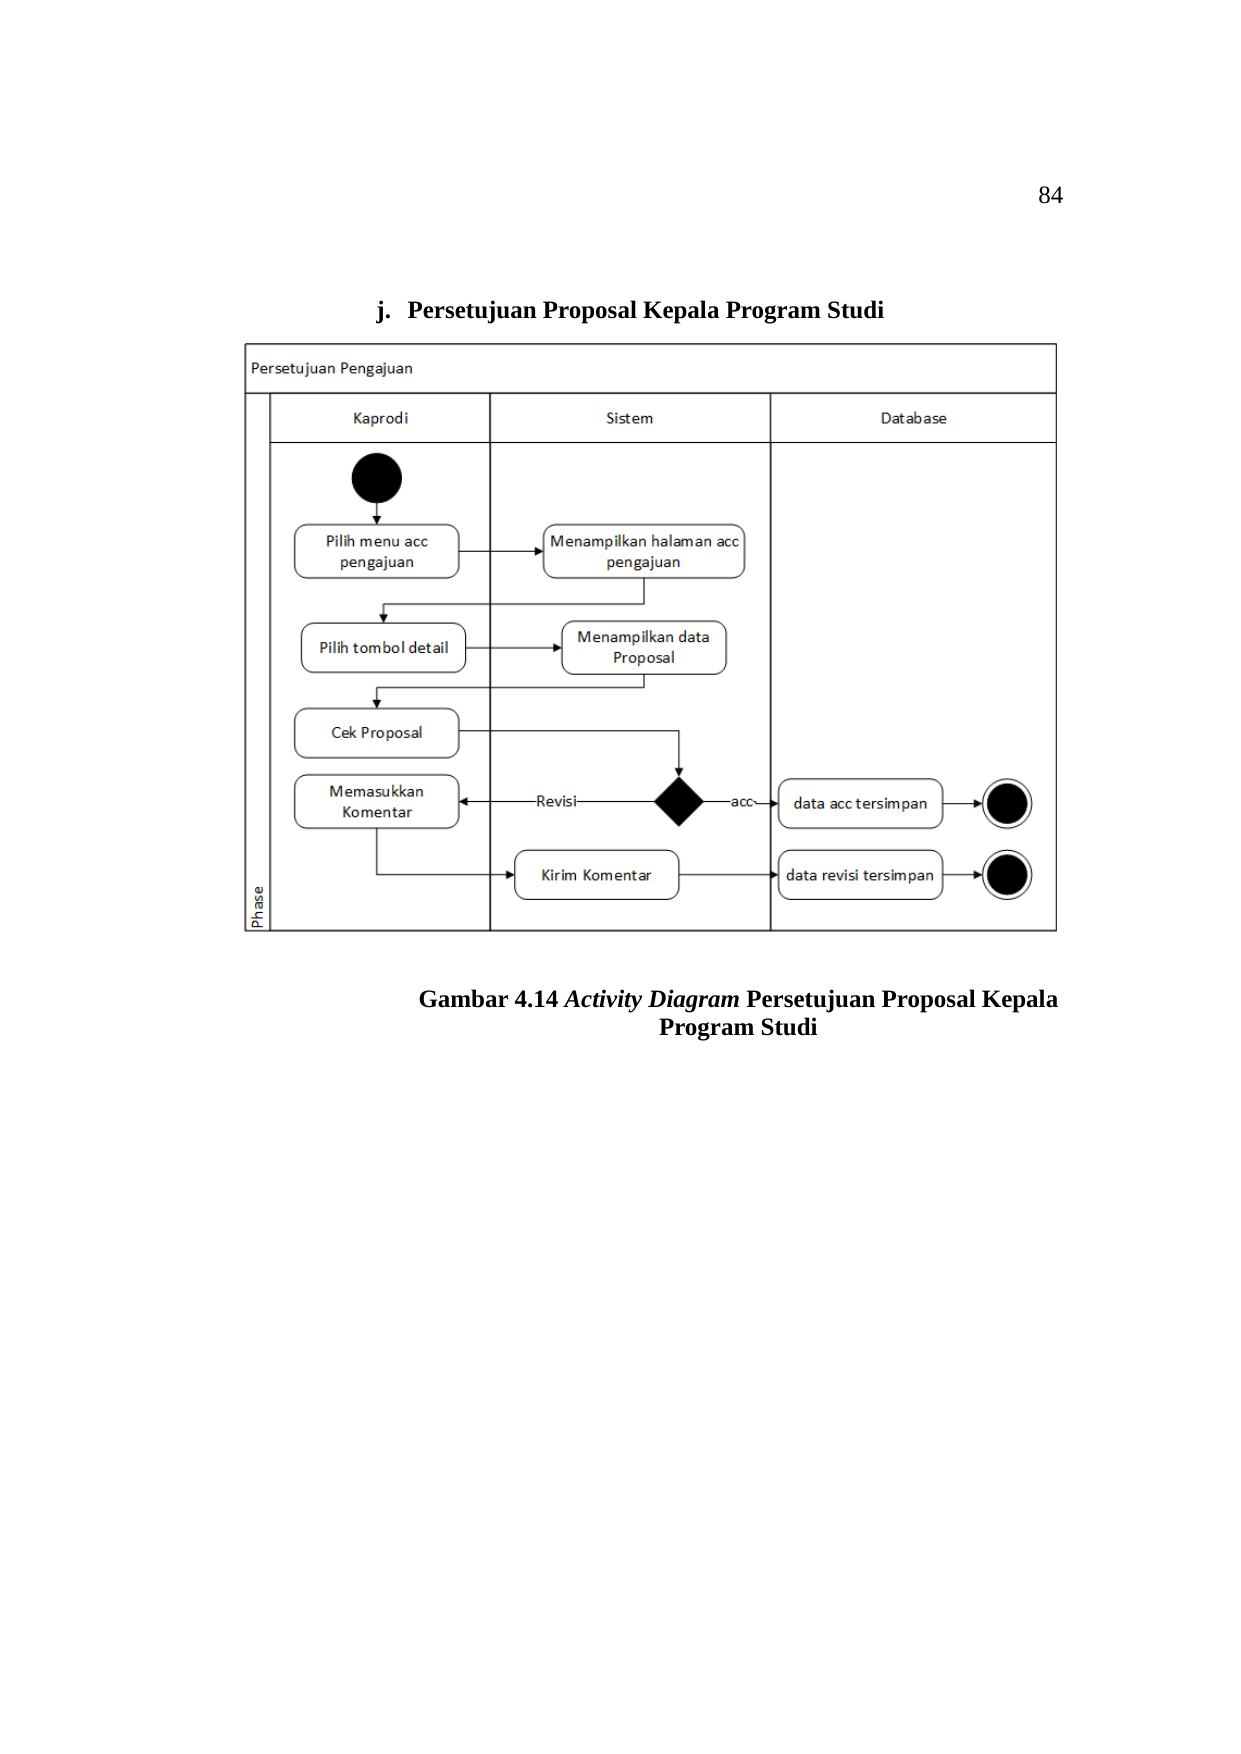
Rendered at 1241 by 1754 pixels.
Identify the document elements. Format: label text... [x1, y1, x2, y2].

picture [242, 343, 1058, 937]
list Persetujuan Proposal Kepala Program Studi [376, 295, 1063, 324]
table_header [236, 338, 1063, 971]
text Gambar 4.14 Activity Diagram Persetujuan Proposal Kepala Program Studi [413, 984, 1063, 1041]
